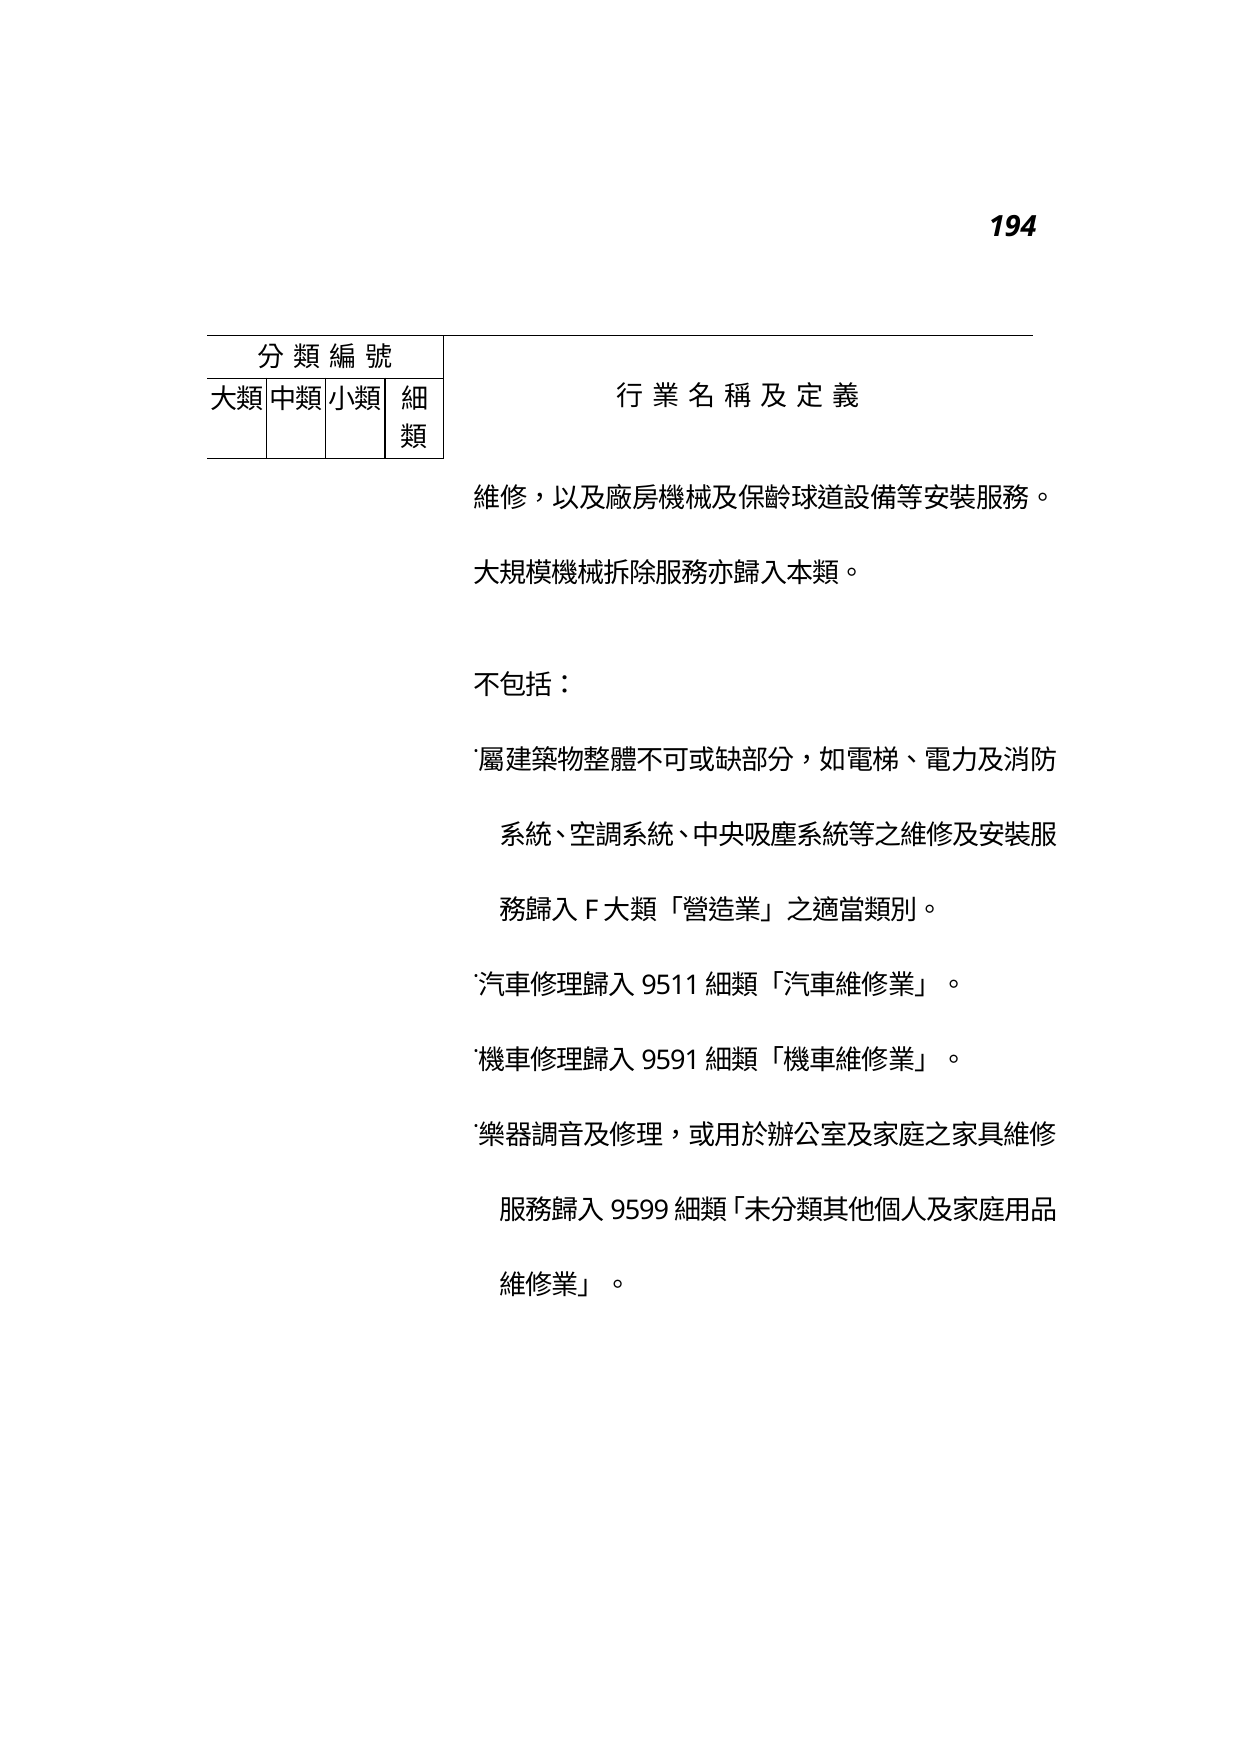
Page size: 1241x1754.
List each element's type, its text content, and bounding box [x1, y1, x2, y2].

table_cell 細類 [386, 379, 443, 458]
table_header 行 業 名 稱 及 定 義 [444, 336, 1032, 458]
table_cell [351, 459, 412, 1358]
table_cell 維修，以及廠房機械及保齡球道設備等安裝服務。大規模機械拆除服務亦歸入本類。 不包括： ˙屬建築物整體不可或缺部分，如電梯、電力及消防系統、空調系統、中央吸塵系統等之維修及安裝服務歸入F大類「營造業」之適當類別。 ˙汽車修理歸入9511細類「汽車維修業」。 ˙機車修理歸入9591細類「機車維修業」。 ˙樂器調音及修理，或用於辦公室及家庭之家具維修服務歸入9599細類「未分類其他個人及家庭用品維修業」。 [470, 458, 1060, 1358]
table_cell 小類 [326, 379, 384, 458]
table_cell [207, 459, 233, 1358]
table_cell [233, 459, 292, 1358]
table_cell 中類 [267, 379, 325, 458]
table_cell [293, 459, 351, 1358]
table_header 分 類 編 號 [207, 336, 443, 378]
table_cell [412, 458, 470, 1358]
table_cell 大類 [207, 379, 266, 458]
table_header [1033, 335, 1060, 378]
table_cell [1033, 378, 1060, 458]
